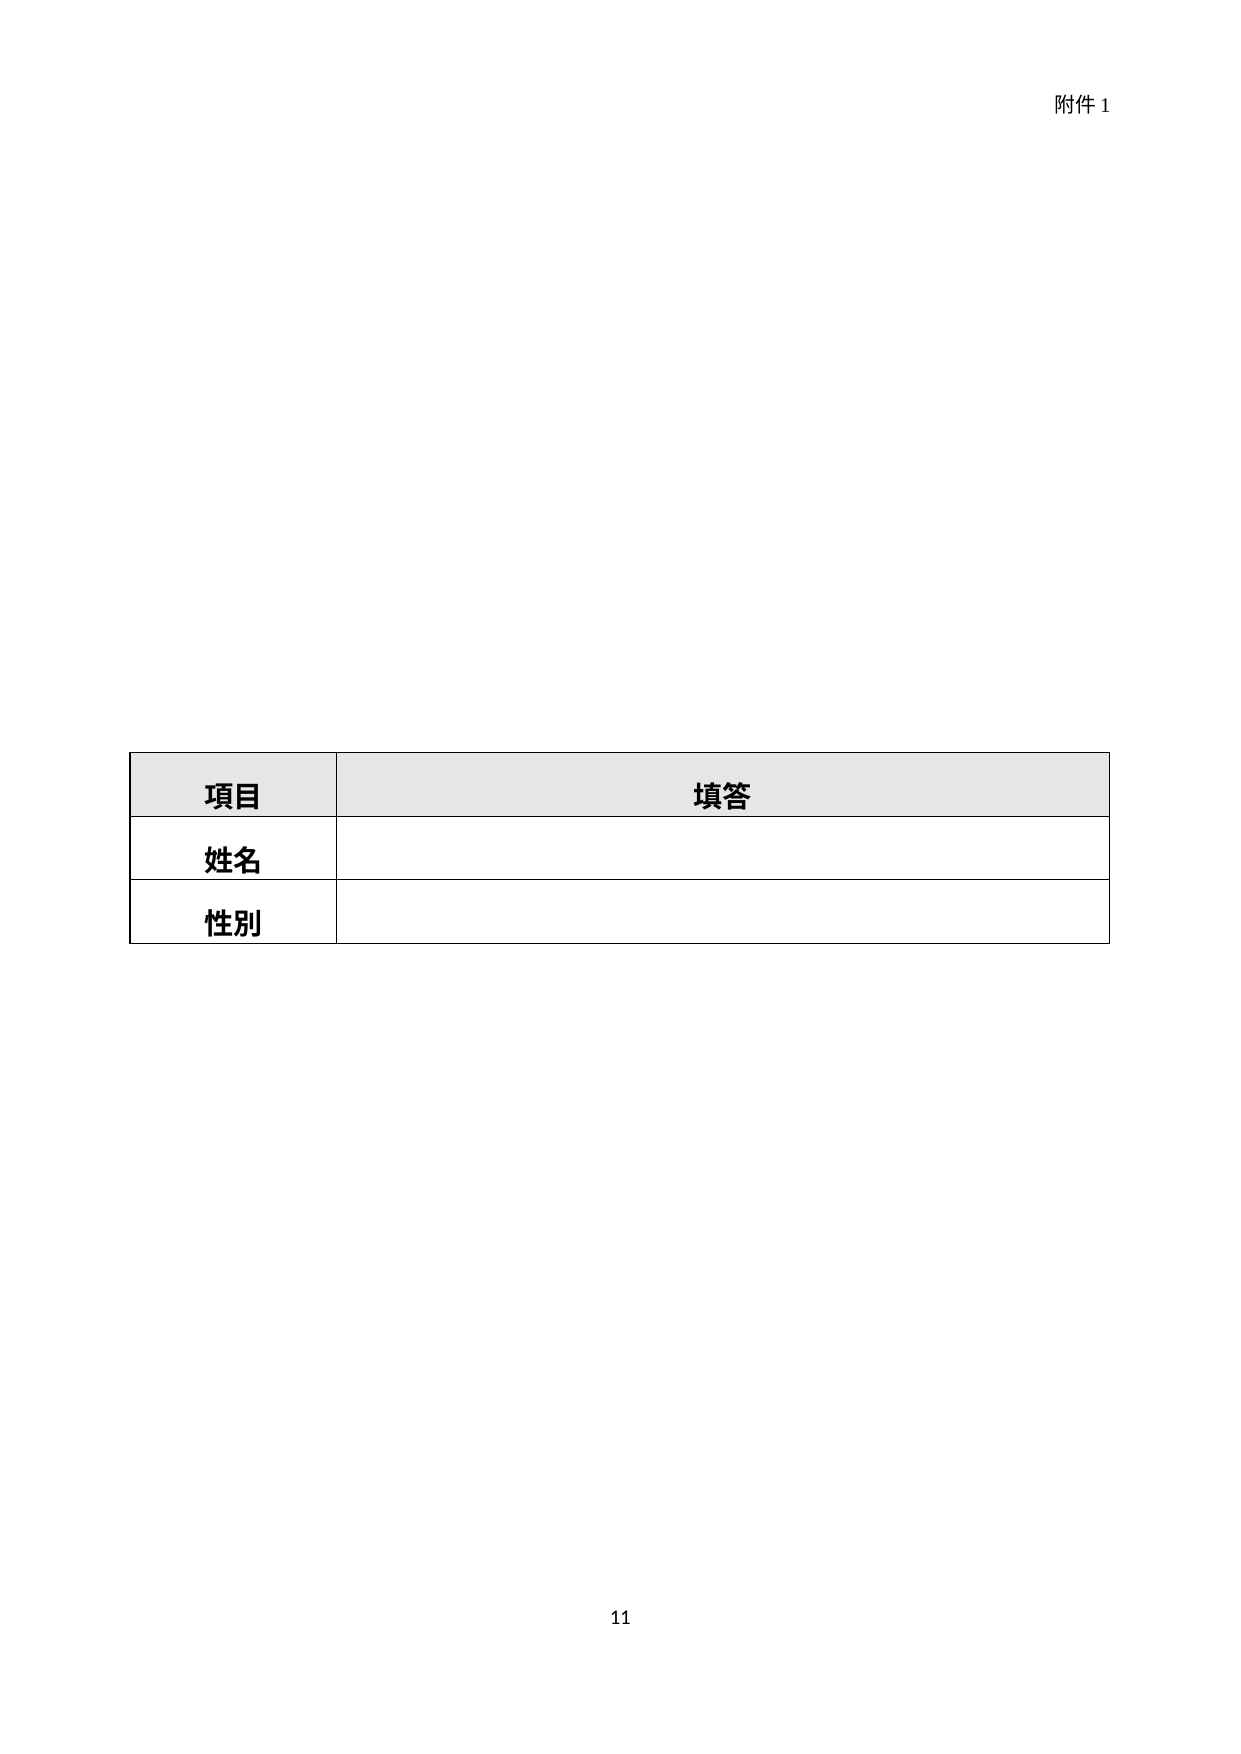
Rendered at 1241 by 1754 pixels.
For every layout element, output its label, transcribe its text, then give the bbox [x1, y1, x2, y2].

table_cell [337, 880, 1109, 943]
table_cell 姓名 [131, 817, 336, 879]
table_cell 性別 [131, 880, 336, 943]
table_header 填答 [337, 753, 1109, 816]
table_cell [337, 817, 1109, 879]
table_header 項目 [131, 753, 336, 816]
